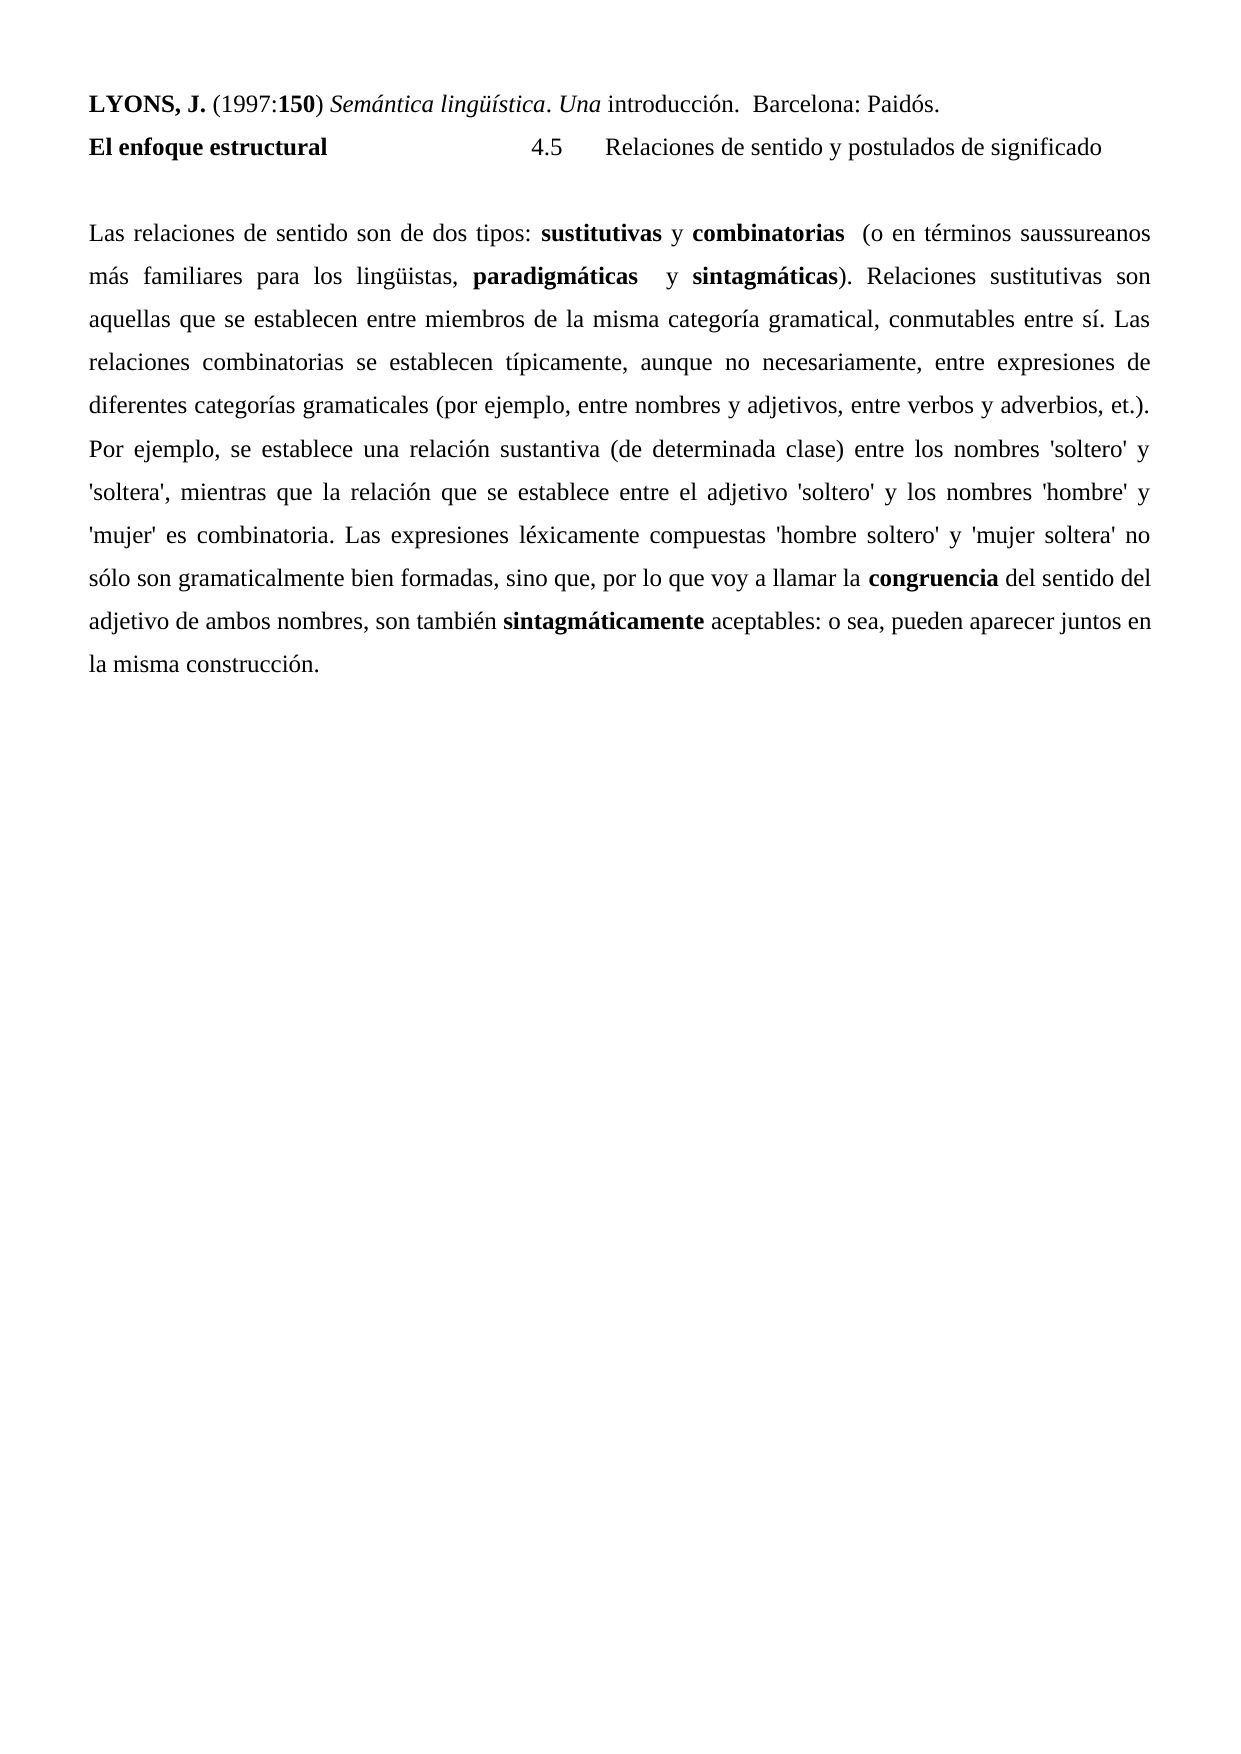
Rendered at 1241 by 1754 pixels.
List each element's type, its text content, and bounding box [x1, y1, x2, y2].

text Las relaciones de sentido son de dos tipos: sustitutivas y combinatorias (o en términos saussureanos más familiares para los lingüistas, paradigmáticas y sintagmáticas). Relaciones sustitutivas son aquellas que se establecen entre miembros de la misma categoría gramatical, conmutables entre sí. Las relaciones combinatorias se establecen típicamente, aunque no necesariamente, entre expresiones de diferentes categorías gramaticales (por ejemplo, entre nombres y adjetivos, entre verbos y adverbios, et.). Por ejemplo, se establece una relación sustantiva (de determinada clase) entre los nombres 'soltero' y 'soltera', mientras que la relación que se establece entre el adjetivo 'soltero' y los nombres 'hombre' y 'mujer' es combinatoria. Las expresiones léxicamente compuestas 'hombre soltero' y 'mujer soltera' no sólo son gramaticalmente bien formadas, sino que, por lo que voy a llamar la congruencia del sentido del adjetivo de ambos nombres, son también sintagmáticamente aceptables: o sea, pueden aparecer juntos en la misma construcción. [89, 218, 1152, 678]
text LYONS, J. (1997:150) Semántica lingüística. Una introducción. Barcelona: Paidós. [89, 89, 1152, 117]
text El enfoque estructural 4.5 Relaciones de sentido y postulados de significado [89, 132, 1152, 161]
